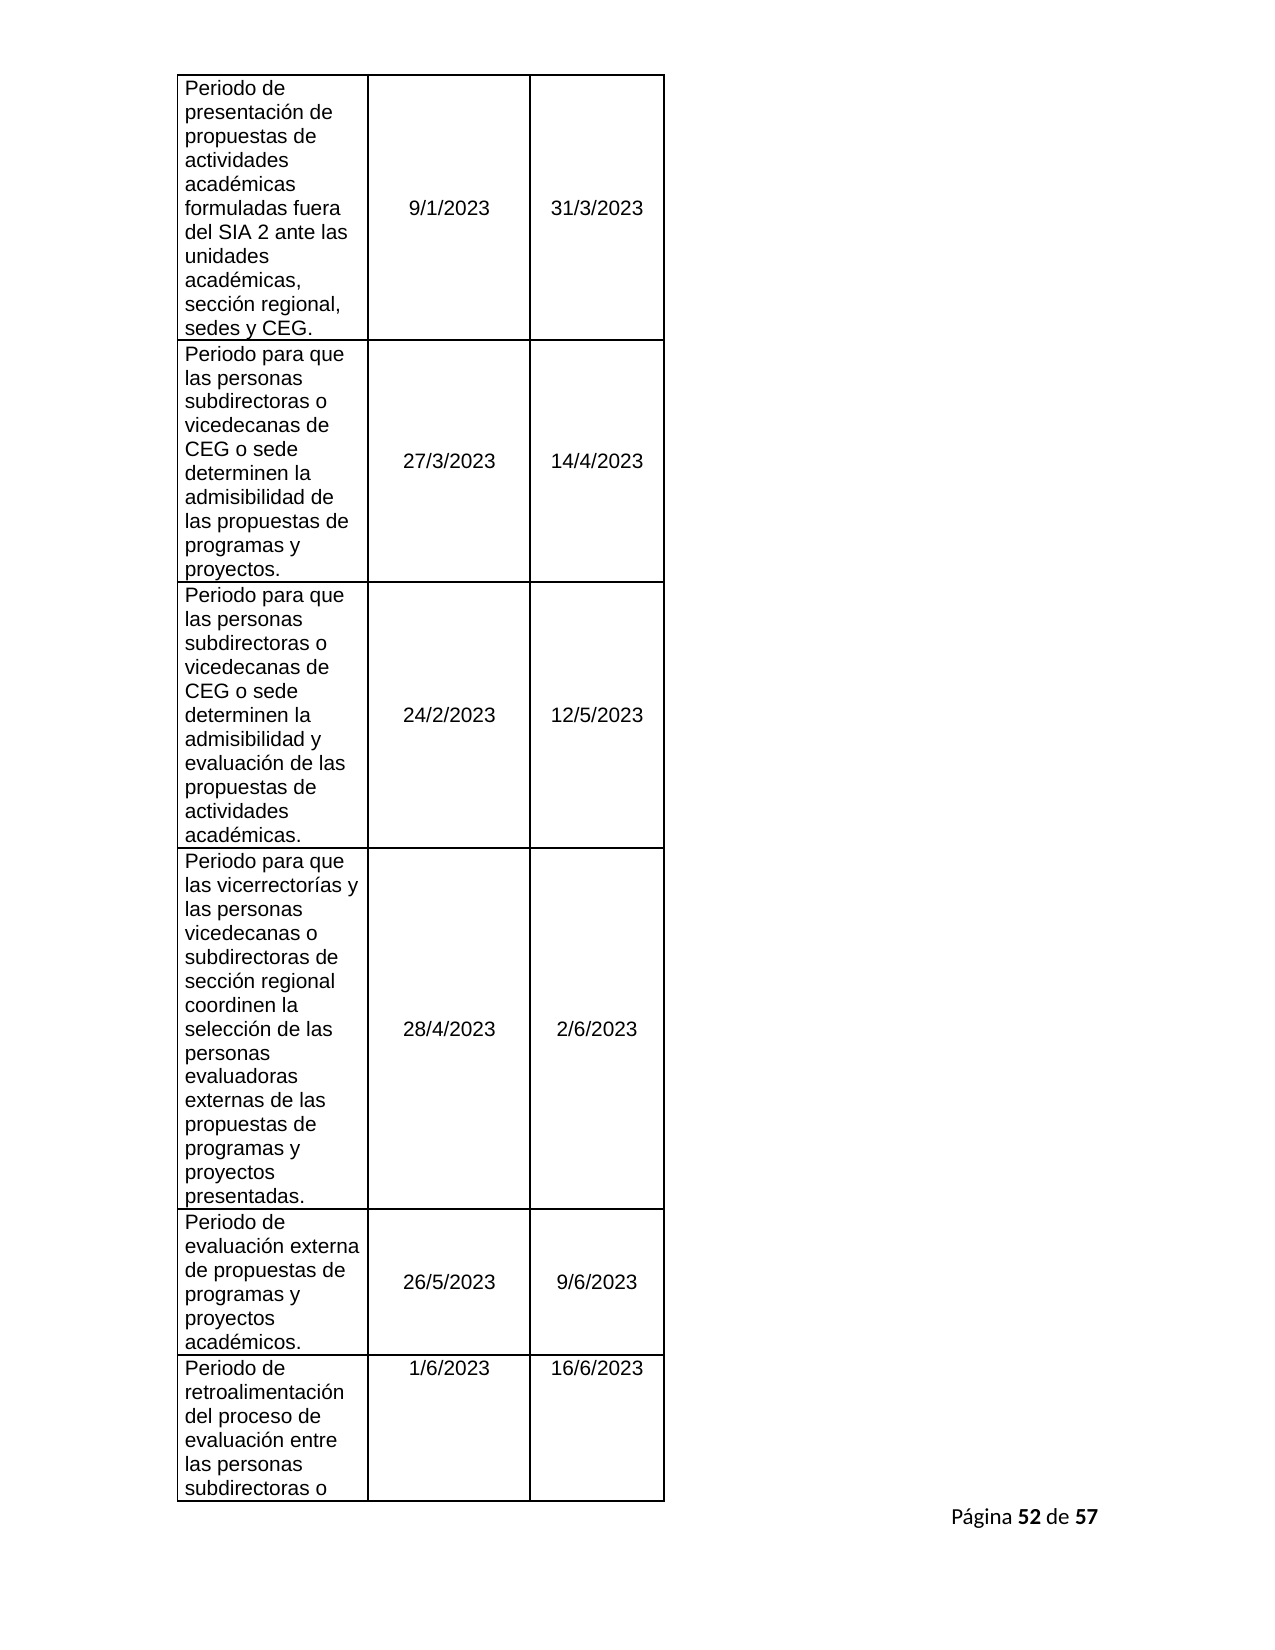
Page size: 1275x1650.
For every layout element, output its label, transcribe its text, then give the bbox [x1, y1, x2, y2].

table_cell 28/4/2023 [369, 849, 529, 1208]
table_cell 14/4/2023 [531, 341, 663, 581]
table_cell 12/5/2023 [531, 583, 663, 847]
table_cell [1257, 1354, 1275, 1500]
table_cell [665, 1208, 938, 1354]
table_cell [938, 1354, 959, 1500]
table_cell 24/2/2023 [369, 583, 529, 847]
table_cell Periodo para que las personas subdirectoras o vicedecanas de CEG o sede determinen la admisibilidad y evaluación de las propuestas de actividades académicas. [178, 583, 367, 847]
table_cell [938, 581, 959, 847]
table_cell Periodo de evaluación externa de propuestas de programas y proyectos académicos. [178, 1210, 367, 1354]
table_cell Periodo de retroalimentación del proceso de evaluación entre las personas subdirectoras o [178, 1356, 367, 1500]
table_cell [959, 339, 1257, 581]
table_cell 27/3/2023 [369, 341, 529, 581]
table_cell 9/6/2023 [531, 1210, 663, 1354]
table_cell [959, 847, 1257, 1208]
table_cell [938, 1208, 959, 1354]
table_cell [665, 847, 938, 1208]
table_cell [665, 1354, 938, 1500]
table_cell [959, 74, 1257, 339]
table_cell [1257, 74, 1275, 339]
table_cell Periodo de presentación de propuestas de actividades académicas formuladas fuera del SIA 2 ante las unidades académicas, sección regional, sedes y CEG. [178, 76, 367, 339]
table_cell [1257, 581, 1275, 847]
table_cell 1/6/2023 [369, 1356, 529, 1500]
table_cell [938, 339, 959, 581]
table_cell 26/5/2023 [369, 1210, 529, 1354]
table_cell 31/3/2023 [531, 76, 663, 339]
table_cell [1257, 1208, 1275, 1354]
table_cell [959, 581, 1257, 847]
table_cell [665, 339, 938, 581]
table_cell [938, 74, 959, 339]
table_cell 9/1/2023 [369, 76, 529, 339]
table_cell [665, 581, 938, 847]
table_cell [959, 1208, 1257, 1354]
table_cell [1257, 339, 1275, 581]
table_cell [1257, 847, 1275, 1208]
table_cell Periodo para que las personas subdirectoras o vicedecanas de CEG o sede determinen la admisibilidad de las propuestas de programas y proyectos. [178, 341, 367, 581]
table_cell [959, 1354, 1257, 1500]
table_cell 16/6/2023 [531, 1356, 663, 1500]
table_cell 2/6/2023 [531, 849, 663, 1208]
table_cell [938, 847, 959, 1208]
table_cell [665, 74, 938, 339]
table_cell Periodo para que las vicerrectorías y las personas vicedecanas o subdirectoras de sección regional coordinen la selección de las personas evaluadoras externas de las propuestas de programas y proyectos presentadas. [178, 849, 367, 1208]
